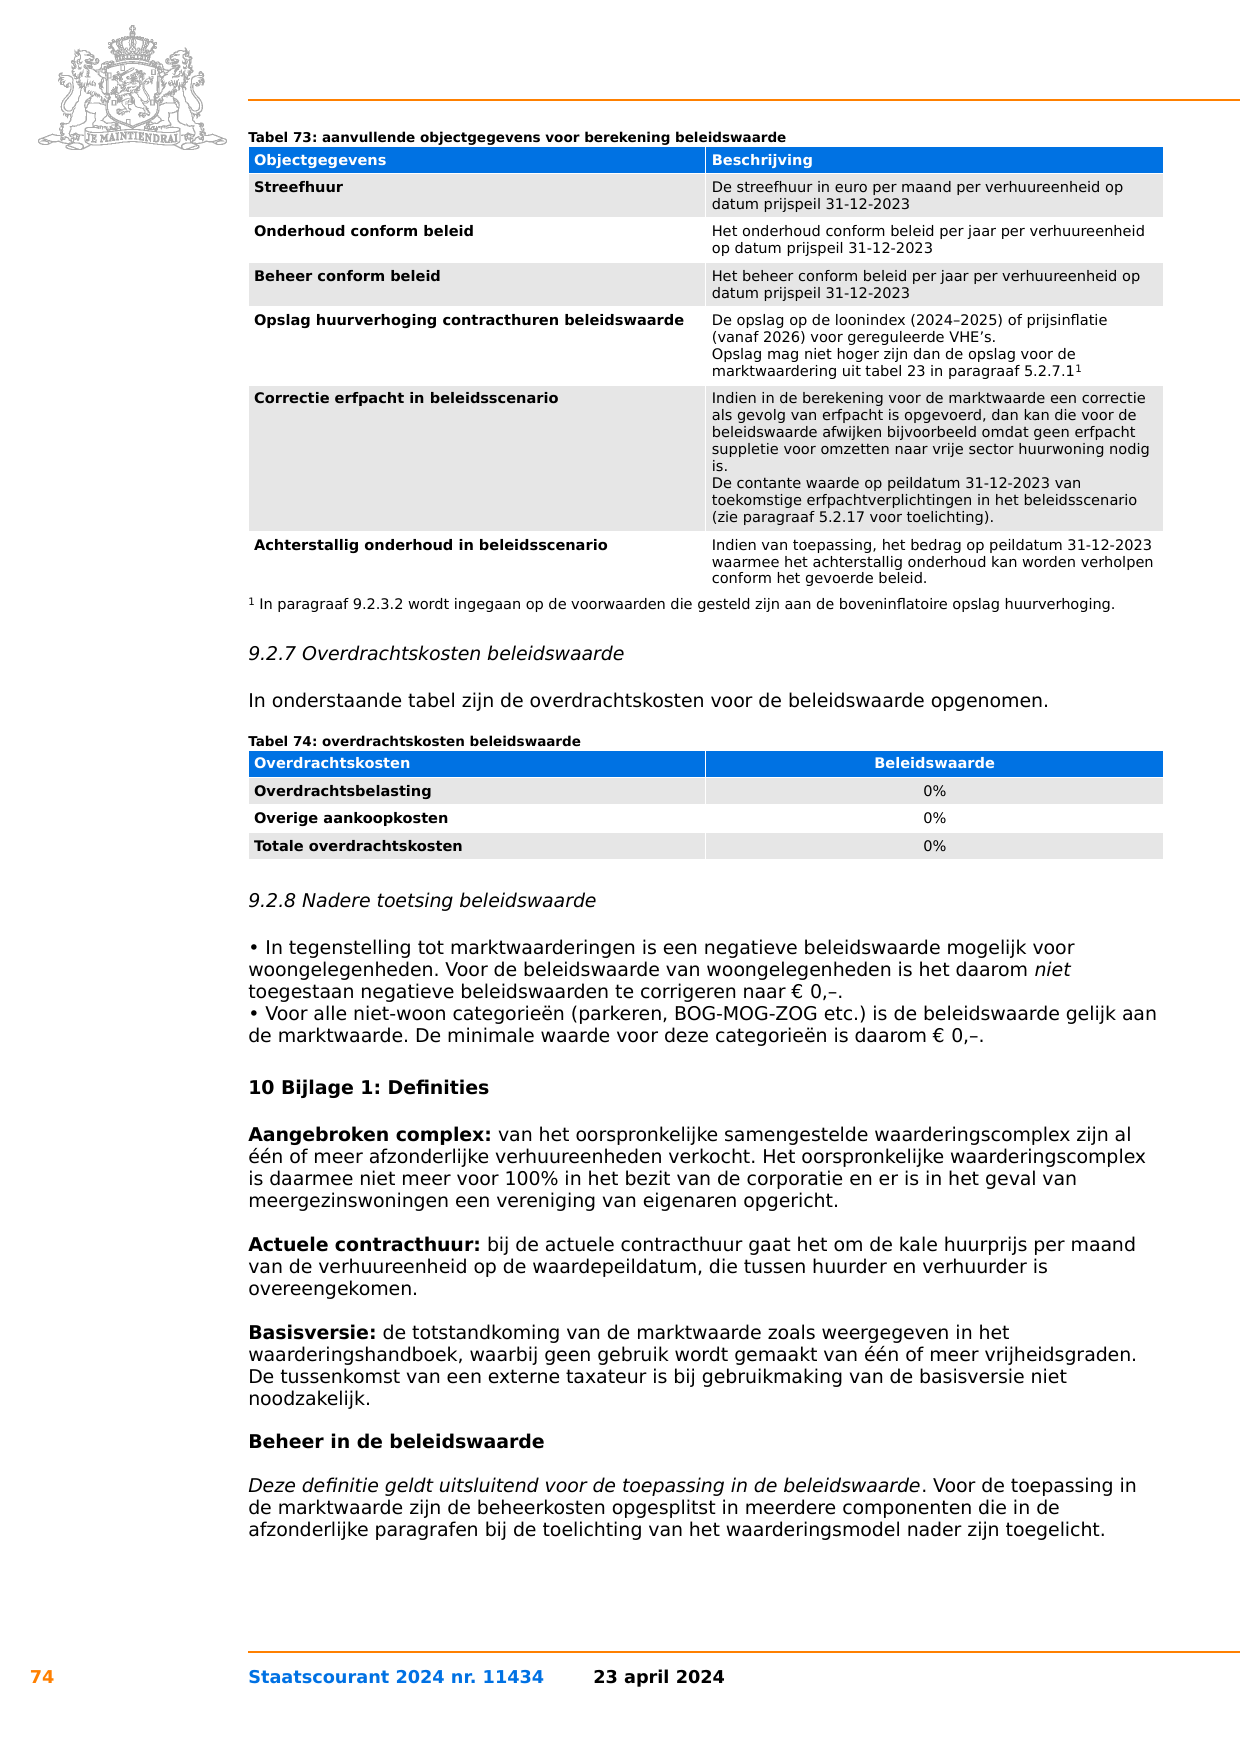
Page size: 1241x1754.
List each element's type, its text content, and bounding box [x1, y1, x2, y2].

subtitle 10 Bijlage 1: Definities [248, 1077, 1163, 1099]
subtitle 9.2.8 Nadere toetsing beleidswaarde [248, 890, 1163, 912]
text Deze definitie geldt uitsluitend voor de toepassing in de beleidswaarde. Voor de toepassing in de marktwaarde zijn de beheerkosten opgesplitst in meerdere componenten die in de afzonderlijke paragrafen bij de toelichting van het waarderingsmodel nader zijn toegelicht. [248, 1475, 1163, 1541]
table_cell Overige aankoopkosten [249, 805, 705, 832]
table_cell Opslag huurverhoging contracthuren beleidswaarde [249, 307, 705, 384]
table_cell Overdrachtsbelasting [249, 778, 705, 804]
text • In tegenstelling tot marktwaarderingen is een negatieve beleidswaarde mogelijk voor woongelegenheden. Voor de beleidswaarde van woongelegenheden is het daarom niet toegestaan negatieve beleidswaarden te corrigeren naar € 0,–. [248, 937, 1163, 1003]
table_cell Beschrijving [706, 147, 1163, 173]
table_cell Correctie erfpacht in beleidsscenario [249, 386, 705, 531]
table_cell Achterstallig onderhoud in beleidsscenario [249, 532, 705, 592]
table_cell Totale overdrachtskosten [249, 833, 705, 859]
table_cell Objectgegevens [249, 147, 705, 173]
table_cell Beheer conform beleid [249, 263, 705, 306]
text Aangebroken complex: van het oorspronkelijke samengestelde waarderingscomplex zijn al één of meer afzonderlijke verhuureenheden verkocht. Het oorspronkelijke waarderingscomplex is daarmee niet meer voor 100% in het bezit van de corporatie en er is in het geval van meergezinswoningen een vereniging van eigenaren opgericht. [248, 1124, 1163, 1212]
table_cell 0% [706, 833, 1163, 859]
table_header Tabel 74: overdrachtskosten beleidswaarde [248, 734, 1163, 749]
table_cell Indien van toepassing, het bedrag op peildatum 31-12-2023 waarmee het achterstallig onderhoud kan worden verholpen conform het gevoerde beleid. [706, 532, 1163, 592]
table_cell 0% [706, 805, 1163, 832]
table_cell Beleidswaarde [706, 751, 1163, 777]
text Basisversie: de totstandkoming van de marktwaarde zoals weergegeven in het waarderingshandboek, waarbij geen gebruik wordt gemaakt van één of meer vrijheidsgraden. De tussenkomst van een externe taxateur is bij gebruikmaking van de basisversie niet noodzakelijk. [248, 1322, 1163, 1409]
table_cell 1 In paragraaf 9.2.3.2 wordt ingegaan op de voorwaarden die gesteld zijn aan de boveninflatoire opslag huurverhoging. [248, 593, 1163, 613]
table_cell De streefhuur in euro per maand per verhuureenheid op datum prijspeil 31-12-2023 [706, 174, 1163, 217]
table_cell Streefhuur [249, 174, 705, 217]
text In onderstaande tabel zijn de overdrachtskosten voor de beleidswaarde opgenomen. [248, 690, 1163, 712]
text • Voor alle niet-woon categorieën (parkeren, BOG-MOG-ZOG etc.) is de beleidswaarde gelijk aan de marktwaarde. De minimale waarde voor deze categorieën is daarom € 0,–. [248, 1003, 1163, 1047]
table_cell Overdrachtskosten [249, 751, 705, 777]
picture [38, 25, 227, 150]
subtitle Beheer in de beleidswaarde [248, 1431, 1163, 1453]
table_cell Het onderhoud conform beleid per jaar per verhuureenheid op datum prijspeil 31-12-2023 [706, 219, 1163, 262]
table_cell De opslag op de loonindex (2024–2025) of prijsinflatie (vanaf 2026) voor gereguleerde VHE’s. Opslag mag niet hoger zijn dan de opslag voor de marktwaardering uit tabel 23 in paragraaf 5.2.7.11 [706, 307, 1163, 384]
table_cell 0% [706, 778, 1163, 804]
table_cell Onderhoud conform beleid [249, 219, 705, 262]
text Actuele contracthuur: bij de actuele contracthuur gaat het om de kale huurprijs per maand van de verhuureenheid op de waardepeildatum, die tussen huurder en verhuurder is overeengekomen. [248, 1234, 1163, 1300]
table_header Tabel 73: aanvullende objectgegevens voor berekening beleidswaarde [248, 130, 1163, 146]
table_cell Het beheer conform beleid per jaar per verhuureenheid op datum prijspeil 31-12-2023 [706, 263, 1163, 306]
subtitle 9.2.7 Overdrachtskosten beleidswaarde [248, 643, 1163, 665]
table_cell Indien in de berekening voor de marktwaarde een correctie als gevolg van erfpacht is opgevoerd, dan kan die voor de beleidswaarde afwijken bijvoorbeeld omdat geen erfpacht suppletie voor omzetten naar vrije sector huurwoning nodig is. De contante waarde op peildatum 31-12-2023 van toekomstige erfpachtverplichtingen in het beleidsscenario (zie paragraaf 5.2.17 voor toelichting). [706, 386, 1163, 531]
